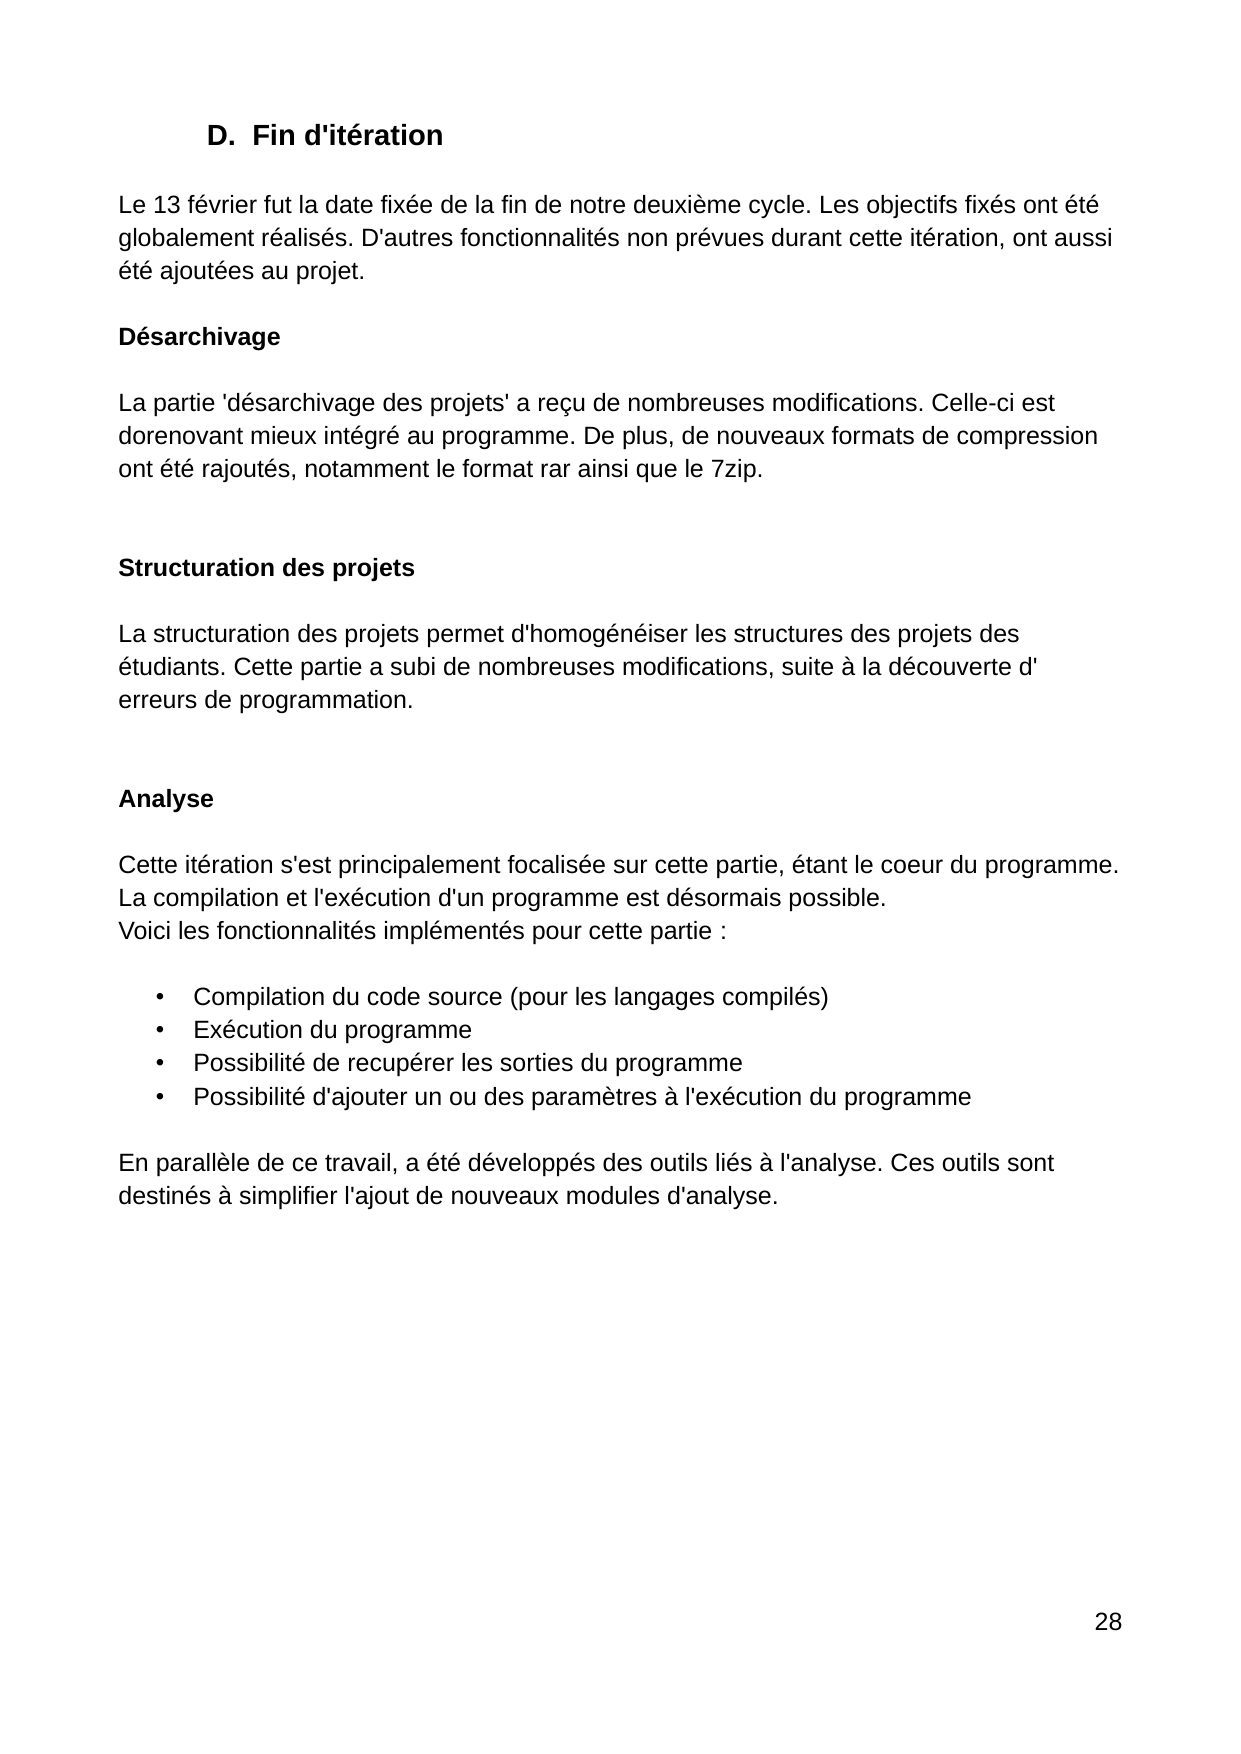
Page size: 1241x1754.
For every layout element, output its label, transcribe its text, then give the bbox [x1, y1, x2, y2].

text Analyse [118, 751, 1122, 813]
text Structuration des projets [118, 520, 1122, 582]
text La partie 'désarchivage des projets' a reçu de nombreuses modifications. Celle-ci est dorenovant mieux intégré au programme. De plus, de nouveaux formats de compression ont été rajoutés, notamment le format rar ainsi que le 7zip. [118, 388, 1122, 483]
list Possibilité d'ajouter un ou des paramètres à l'exécution du programme [156, 1082, 1122, 1110]
list Possibilité de recupérer les sorties du programme [156, 1048, 1122, 1077]
list Compilation du code source (pour les langages compilés) [156, 982, 1122, 1011]
text Voici les fonctionnalités implémentés pour cette partie : [118, 916, 1122, 945]
subtitle Fin d'itération [178, 118, 1122, 152]
text Désarchivage [118, 322, 1122, 351]
text Le 13 février fut la date fixée de la fin de notre deuxième cycle. Les objectifs fixés ont été globalement réalisés. D'autres fonctionnalités non prévues durant cette itération, ont aussi été ajoutées au projet. [118, 190, 1122, 284]
list Exécution du programme [156, 1015, 1122, 1044]
text La compilation et l'exécution d'un programme est désormais possible. [118, 883, 1122, 912]
text La structuration des projets permet d'homogénéiser les structures des projets des étudiants. Cette partie a subi de nombreuses modifications, suite à la découverte d' erreurs de programmation. [118, 619, 1122, 714]
text Cette itération s'est principalement focalisée sur cette partie, étant le coeur du programme. [118, 850, 1122, 879]
text En parallèle de ce travail, a été développés des outils liés à l'analyse. Ces outils sont destinés à simplifier l'ajout de nouveaux modules d'analyse. [118, 1148, 1122, 1209]
